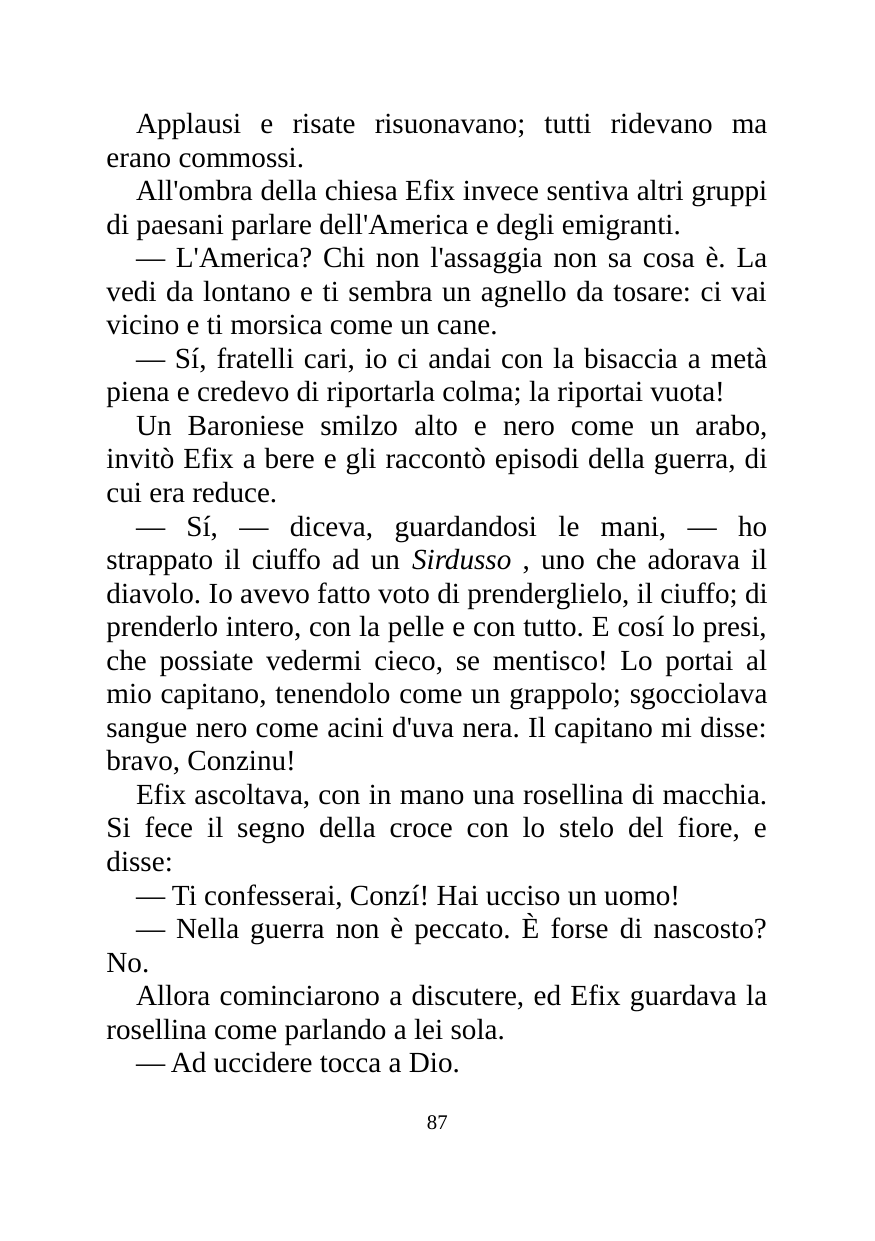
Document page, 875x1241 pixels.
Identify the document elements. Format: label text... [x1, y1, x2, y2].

text Efix ascoltava, con in mano una rosellina di macchia. Si fece il segno della croce con lo stelo del fiore, e disse: [106, 777, 768, 878]
text Applausi e risate risuonavano; tutti ridevano ma erano commossi. [106, 106, 768, 173]
text — Ad uccidere tocca a Dio. [106, 1045, 768, 1079]
text Un Baroniese smilzo alto e nero come un arabo, invitò Efix a bere e gli raccontò episodi della guerra, di cui era reduce. [106, 408, 768, 509]
text All'ombra della chiesa Efix invece sentiva altri gruppi di paesani parlare dell'America e degli emigranti. [106, 173, 768, 240]
text — L'America? Chi non l'assaggia non sa cosa è. La vedi da lontano e ti sembra un agnello da tosare: ci vai vicino e ti morsica come un cane. [106, 240, 768, 341]
text — Sí, fratelli cari, io ci andai con la bisaccia a metà piena e credevo di riportarla colma; la riportai vuota! [106, 341, 768, 408]
text — Nella guerra non è peccato. È forse di nascosto? No. [106, 911, 768, 978]
text Allora cominciarono a discutere, ed Efix guardava la rosellina come parlando a lei sola. [106, 978, 768, 1045]
text — Sí, — diceva, guardandosi le mani, — ho strappato il ciuffo ad un Sirdusso , uno che adorava il diavolo. Io avevo fatto voto di prenderglielo, il ciuffo; di prenderlo intero, con la pelle e con tutto. E cosí lo presi, che possiate vedermi cieco, se mentisco! Lo portai al mio capitano, tenendolo come un grappolo; sgocciolava sangue nero come acini d'uva nera. Il capitano mi disse: bravo, Conzinu! [106, 509, 768, 777]
text — Ti confesserai, Conzí! Hai ucciso un uomo! [106, 878, 768, 911]
